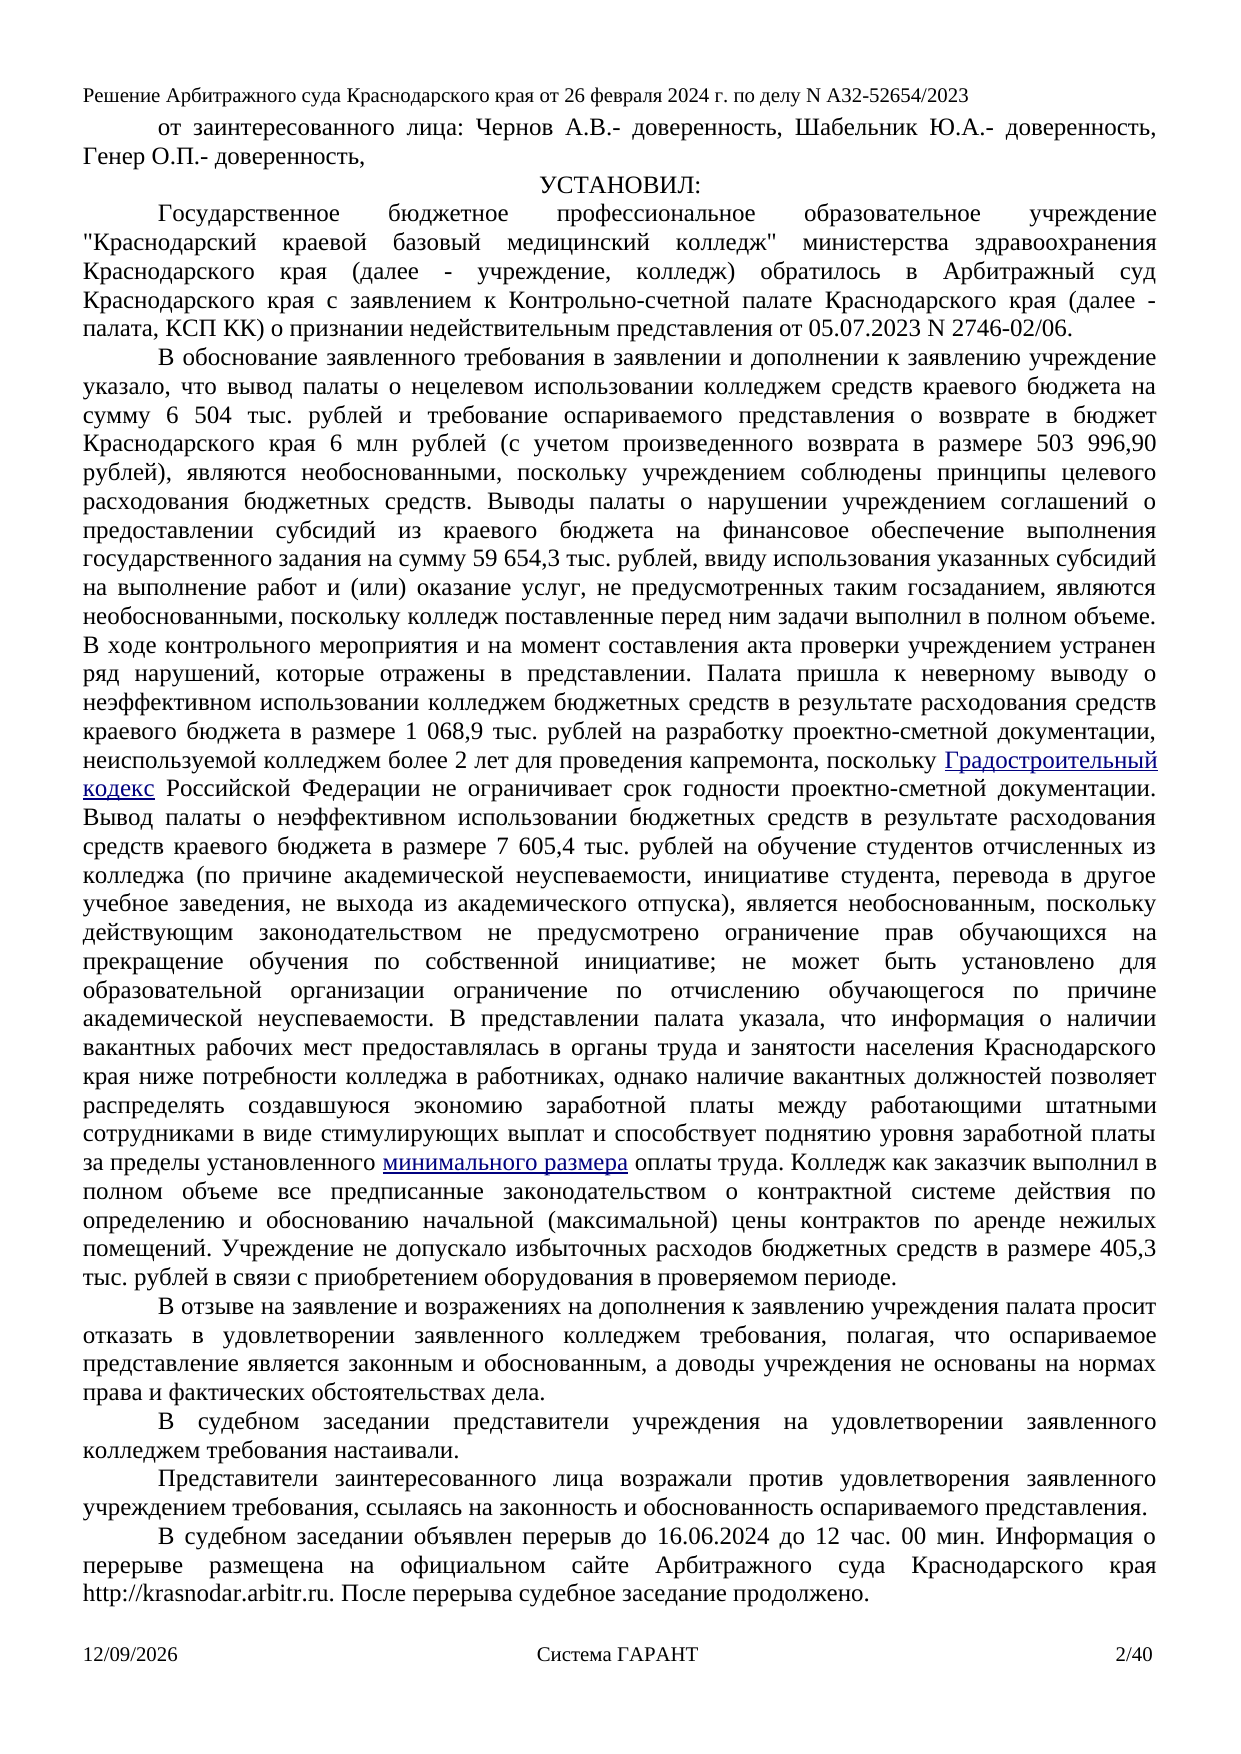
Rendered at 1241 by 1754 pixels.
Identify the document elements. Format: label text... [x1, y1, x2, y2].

text Представители заинтересованного лица возражали против удовлетворения заявленного учреждением требования, ссылаясь на законность и обоснованность оспариваемого представления. [83, 1463, 1157, 1521]
text от заинтересованного лица: Чернов А.В.- доверенность, Шабельник Ю.А.- доверенность, Генер О.П.- доверенность, [83, 112, 1157, 170]
text В отзыве на заявление и возражениях на дополнения к заявлению учреждения палата просит отказать в удовлетворении заявленного колледжем требования, полагая, что оспариваемое представление является законным и обоснованным, а доводы учреждения не основаны на нормах права и фактических обстоятельствах дела. [83, 1291, 1157, 1406]
text В обоснование заявленного требования в заявлении и дополнении к заявлению учреждение указало, что вывод палаты о нецелевом использовании колледжем средств краевого бюджета на сумму 6 504 тыс. рублей и требование оспариваемого представления о возврате в бюджет Краснодарского края 6 млн рублей (с учетом произведенного возврата в размере 503 996,90 рублей), являются необоснованными, поскольку учреждением соблюдены принципы целевого расходования бюджетных средств. Выводы палаты о нарушении учреждением соглашений о предоставлении субсидий из краевого бюджета на финансовое обеспечение выполнения государственного задания на сумму 59 654,3 тыс. рублей, ввиду использования указанных субсидий на выполнение работ и (или) оказание услуг, не предусмотренных таким госзаданием, являются необоснованными, поскольку колледж поставленные перед ним задачи выполнил в полном объеме. В ходе контрольного мероприятия и на момент составления акта проверки учреждением устранен ряд нарушений, которые отражены в представлении. Палата пришла к неверному выводу о неэффективном использовании колледжем бюджетных средств в результате расходования средств краевого бюджета в размере 1 068,9 тыс. рублей на разработку проектно-сметной документации, неиспользуемой колледжем более 2 лет для проведения капремонта, поскольку Градостроительный кодекс Российской Федерации не ограничивает срок годности проектно-сметной документации. Вывод палаты о неэффективном использовании бюджетных средств в результате расходования средств краевого бюджета в размере 7 605,4 тыс. рублей на обучение студентов отчисленных из колледжа (по причине академической неуспеваемости, инициативе студента, перевода в другое учебное заведения, не выхода из академического отпуска), является необоснованным, поскольку действующим законодательством не предусмотрено ограничение прав обучающихся на прекращение обучения по собственной инициативе; не может быть установлено для образовательной организации ограничение по отчислению обучающегося по причине академической неуспеваемости. В представлении палата указала, что информация о наличии вакантных рабочих мест предоставлялась в органы труда и занятости населения Краснодарского края ниже потребности колледжа в работниках, однако наличие вакантных должностей позволяет распределять создавшуюся экономию заработной платы между работающими штатными сотрудниками в виде стимулирующих выплат и способствует поднятию уровня заработной платы за пределы установленного минимального размера оплаты труда. Колледж как заказчик выполнил в полном объеме все предписанные законодательством о контрактной системе действия по определению и обоснованию начальной (максимальной) цены контрактов по аренде нежилых помещений. Учреждение не допускало избыточных расходов бюджетных средств в размере 405,3 тыс. рублей в связи с приобретением оборудования в проверяемом периоде. [83, 342, 1157, 1291]
text УСТАНОВИЛ: [83, 170, 1157, 198]
text В судебном заседании объявлен перерыв до 16.06.2024 до 12 час. 00 мин. Информация о перерыве размещена на официальном сайте Арбитражного суда Краснодарского края http://krasnodar.arbitr.ru. После перерыва судебное заседание продолжено. [83, 1521, 1157, 1607]
text Государственное бюджетное профессиональное образовательное учреждение "Краснодарский краевой базовый медицинский колледж" министерства здравоохранения Краснодарского края (далее - учреждение, колледж) обратилось в Арбитражный суд Краснодарского края с заявлением к Контрольно-счетной палате Краснодарского края (далее - палата, КСП КК) о признании недействительным представления от 05.07.2023 N 2746-02/06. [83, 198, 1157, 342]
text В судебном заседании представители учреждения на удовлетворении заявленного колледжем требования настаивали. [83, 1406, 1157, 1463]
